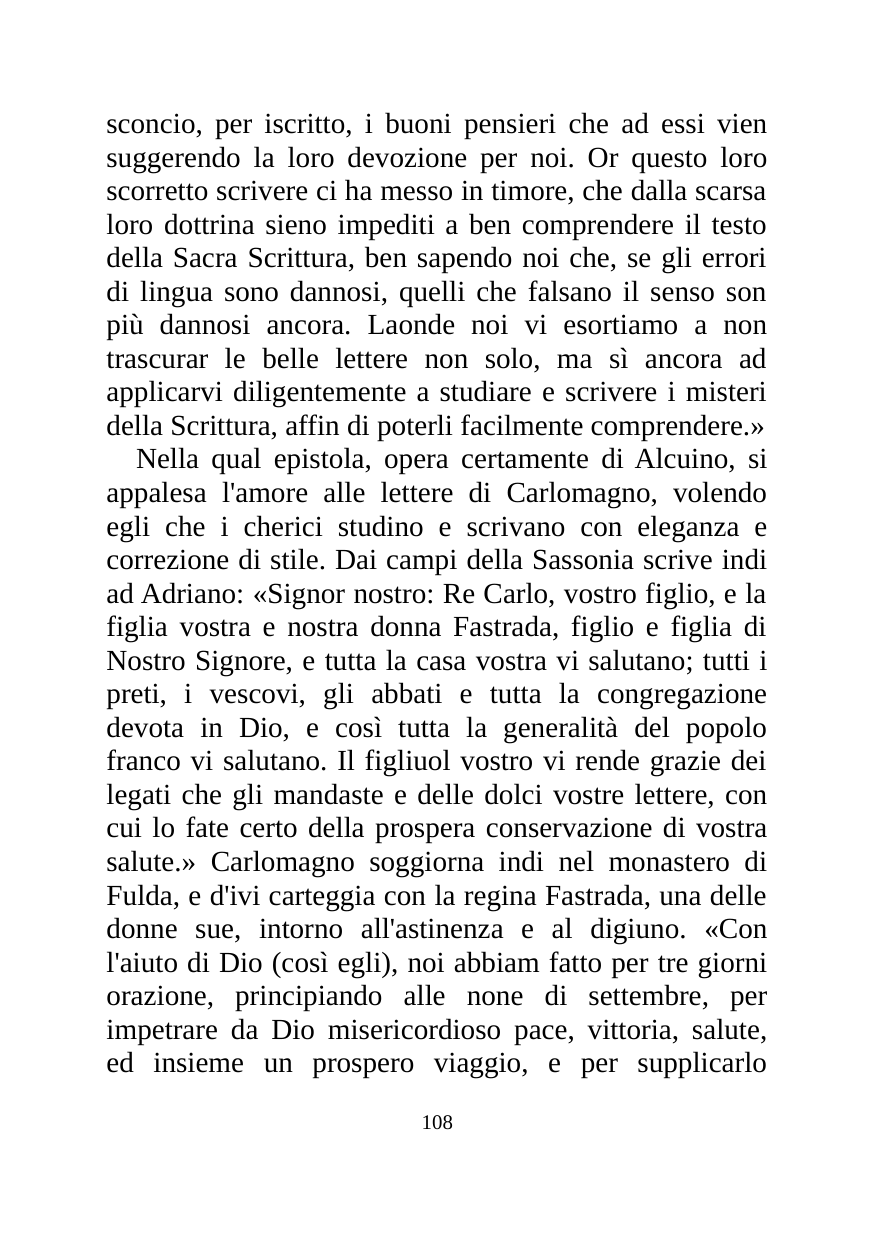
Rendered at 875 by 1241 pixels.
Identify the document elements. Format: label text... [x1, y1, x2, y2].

text Nella qual epistola, opera certamente di Alcuino, si appalesa l'amore alle lettere di Carlomagno, volendo egli che i cherici studino e scrivano con eleganza e correzione di stile. Dai campi della Sassonia scrive indi ad Adriano: «Signor nostro: Re Carlo, vostro figlio, e la figlia vostra e nostra donna Fastrada, figlio e figlia di Nostro Signore, e tutta la casa vostra vi salutano; tutti i preti, i vescovi, gli abbati e tutta la congregazione devota in Dio, e così tutta la generalità del popolo franco vi salutano. Il figliuol vostro vi rende grazie dei legati che gli mandaste e delle dolci vostre lettere, con cui lo fate certo della prospera conservazione di vostra salute.» Carlomagno soggiorna indi nel monastero di Fulda, e d'ivi carteggia con la regina Fastrada, una delle donne sue, intorno all'astinenza e al digiuno. «Con l'aiuto di Dio (così egli), noi abbiam fatto per tre giorni orazione, principiando alle none di settembre, per impetrare da Dio misericordioso pace, vittoria, salute, ed insieme un prospero viaggio, e per supplicarlo [106, 442, 768, 1079]
text sconcio, per iscritto, i buoni pensieri che ad essi vien suggerendo la loro devozione per noi. Or questo loro scorretto scrivere ci ha messo in timore, che dalla scarsa loro dottrina sieno impediti a ben comprendere il testo della Sacra Scrittura, ben sapendo noi che, se gli errori di lingua sono dannosi, quelli che falsano il senso son più dannosi ancora. Laonde noi vi esortiamo a non trascurar le belle lettere non solo, ma sì ancora ad applicarvi diligentemente a studiare e scrivere i misteri della Scrittura, affin di poterli facilmente comprendere.» [106, 106, 768, 442]
